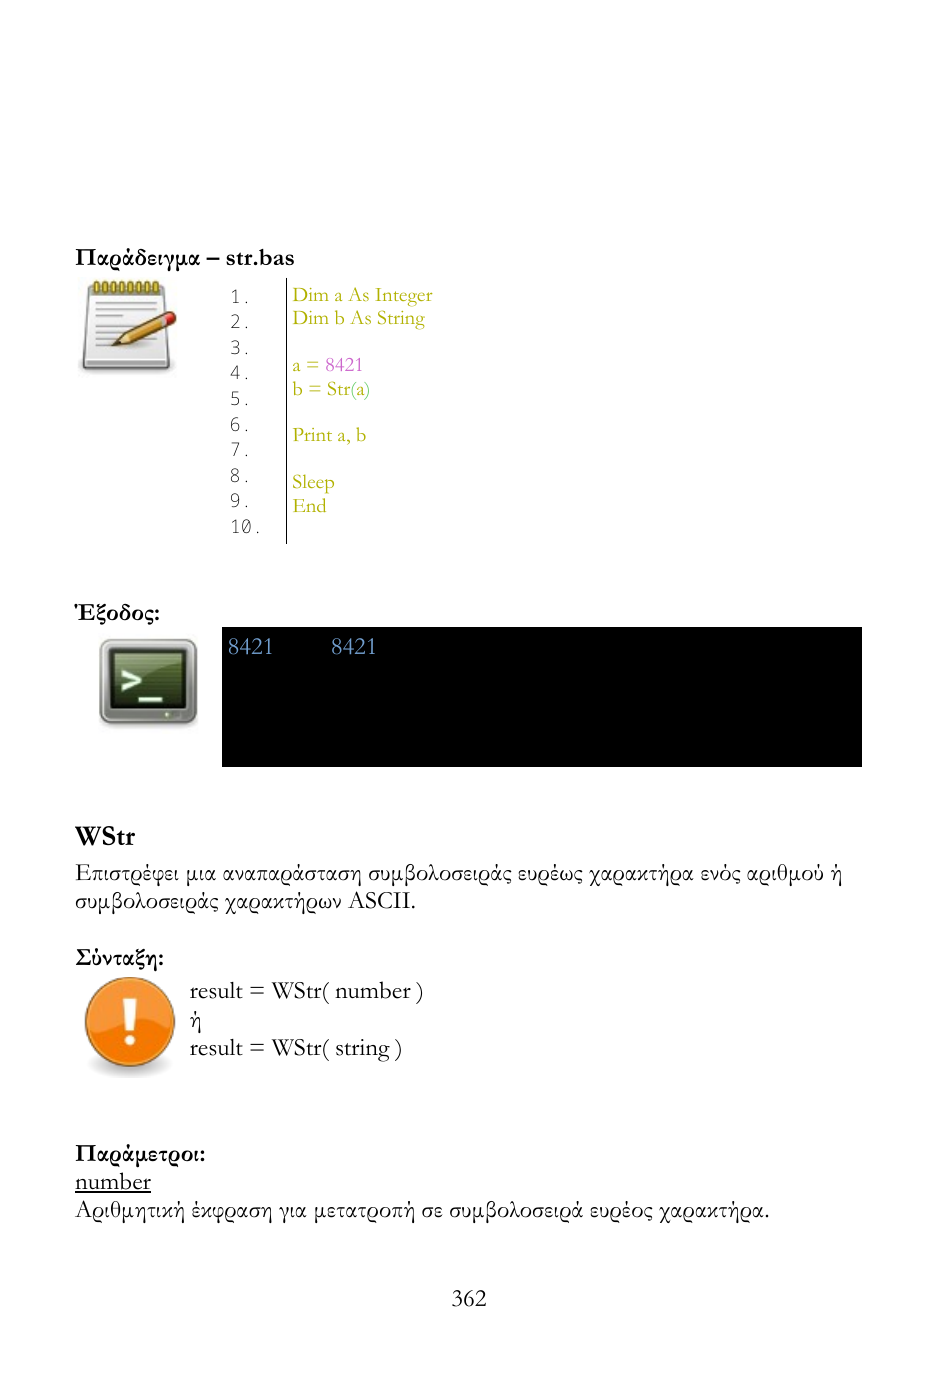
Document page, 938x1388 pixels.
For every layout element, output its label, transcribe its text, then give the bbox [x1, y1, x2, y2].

table_header [75, 627, 222, 767]
text Έξοδος: [75, 599, 862, 627]
table_header [180, 272, 863, 571]
table_header result = WStr( number ) ή result = WStr( string ) [184, 972, 863, 1111]
picture [98, 633, 199, 734]
subtitle WStr [75, 820, 862, 853]
picture [77, 277, 178, 378]
text number [75, 1167, 862, 1196]
text Παράδειγμα – str.bas [75, 244, 862, 272]
table_header Dim a As Integer Dim b As String a = 8421 b = Str(a) Print a, b Sleep End [287, 278, 857, 544]
table_header [186, 278, 286, 544]
text Σύνταξη: [75, 943, 862, 972]
picture [79, 977, 180, 1078]
table_header [75, 272, 180, 571]
text Επιστρέφει μια αναπαράσταση συμβολοσειράς ευρέως χαρακτήρα ενός αριθμού ή συμβολοσειράς χαρακτήρων ASCII. [75, 859, 862, 915]
text Αριθμητική έκφραση για μετατροπή σε συμβολοσειρά ευρέος χαρακτήρα. [75, 1196, 862, 1224]
table_header [75, 972, 183, 1111]
text Παράμετροι: [75, 1139, 862, 1167]
table_header 8421 8421 [222, 627, 862, 767]
